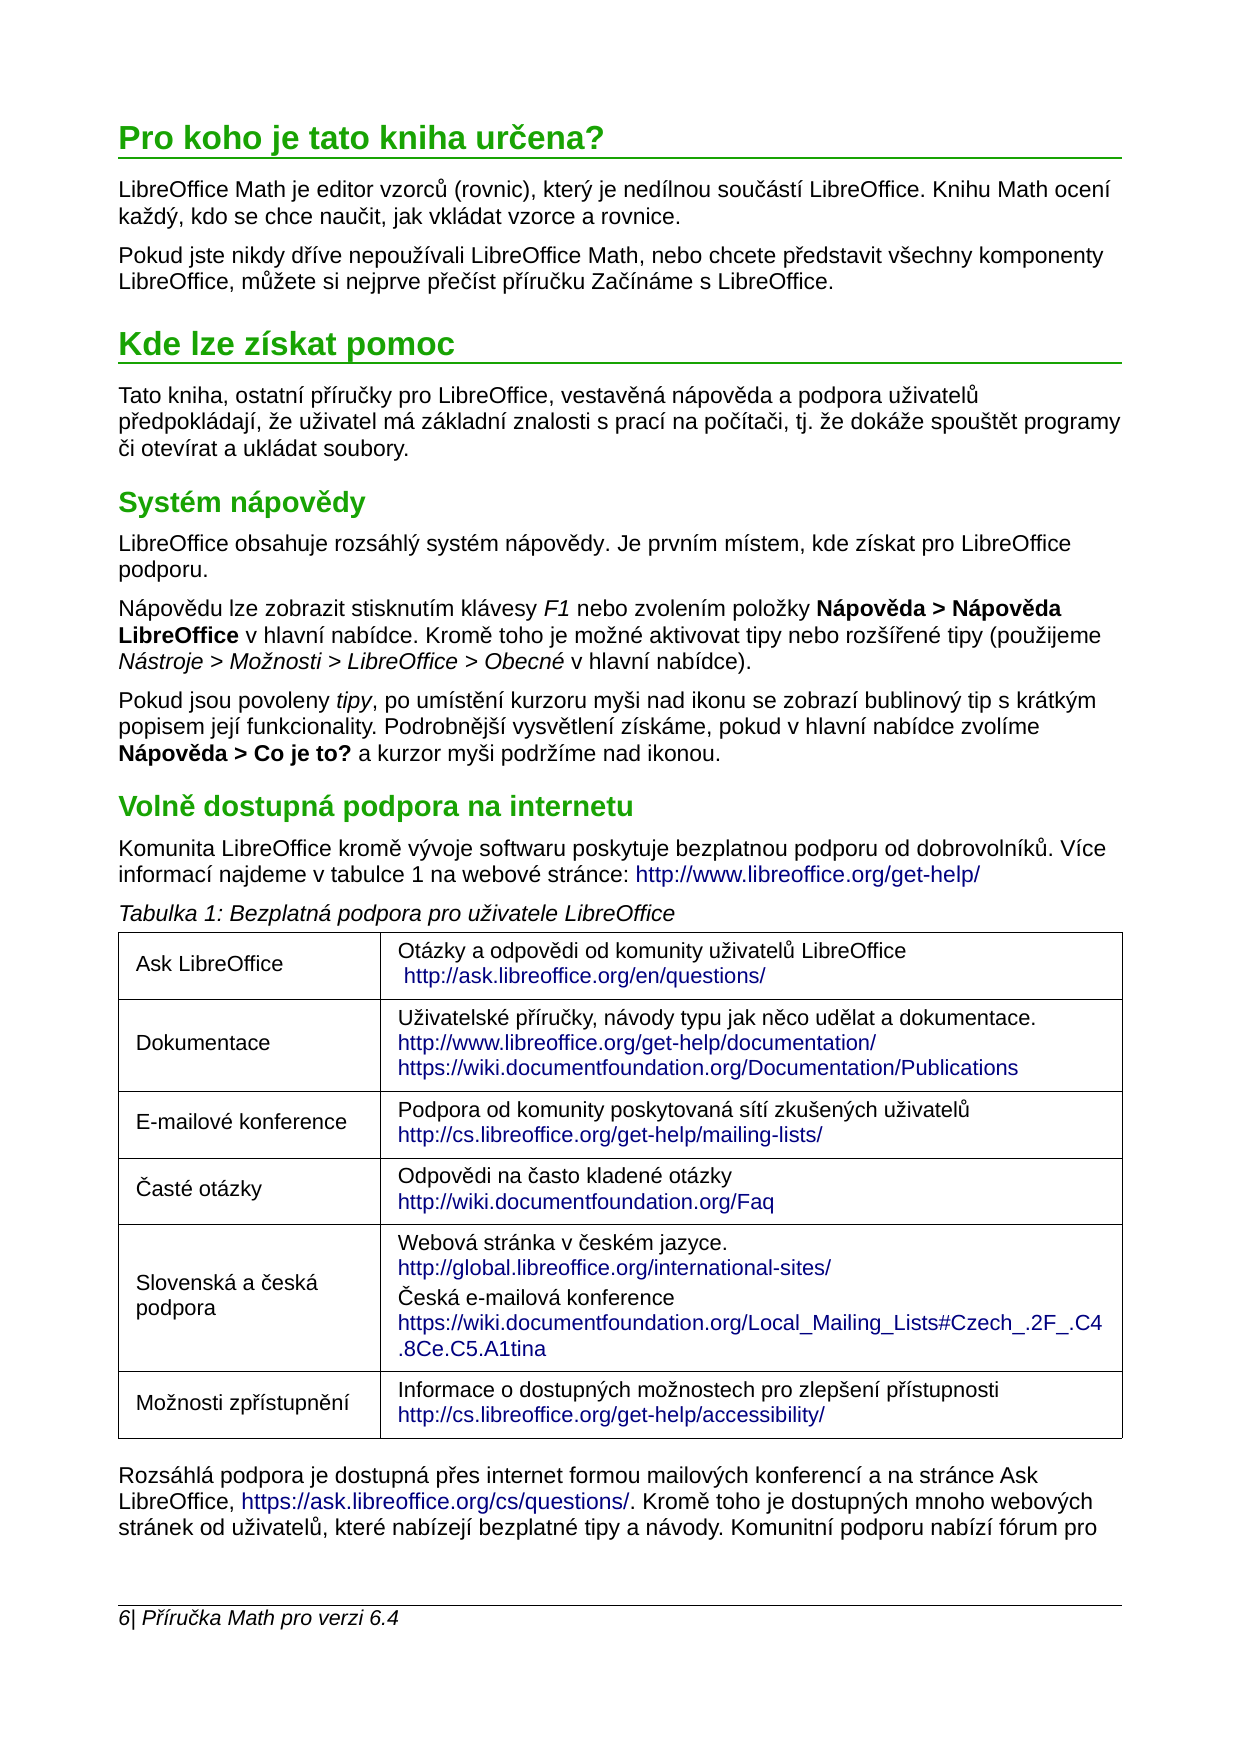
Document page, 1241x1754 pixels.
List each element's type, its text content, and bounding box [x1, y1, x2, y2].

text Komunita LibreOffice kromě vývoje softwaru poskytuje bezplatnou podporu od dobrovolníků. Více informací najdeme v tabulce 1 na webové stránce: http://www.libreoffice.org/get-help/ [118, 835, 1122, 887]
text Tato kniha, ostatní příručky pro LibreOffice, vestavěná nápověda a podpora uživatelů předpokládají, že uživatel má základní znalosti s prací na počítači, tj. že dokáže spouštět programy či otevírat a ukládat soubory. [118, 382, 1122, 461]
subtitle Systém nápovědy [118, 485, 1122, 518]
text Nápovědu lze zobrazit stisknutím klávesy F1 nebo zvolením položky Nápověda > Nápověda LibreOffice v hlavní nabídce. Kromě toho je možné aktivovat tipy nebo rozšířené tipy (použijeme Nástroje > Možnosti > LibreOffice > Obecné v hlavní nabídce). [118, 595, 1122, 674]
table_cell Informace o dostupných možnostech pro zlepšení přístupnosti http://cs.libreoffice.org/get-help/accessibility/ [381, 1372, 1122, 1438]
text LibreOffice obsahuje rozsáhlý systém nápovědy. Je prvním místem, kde získat pro LibreOffice podporu. [118, 530, 1122, 583]
subtitle Kde lze získat pomoc [118, 324, 1122, 362]
table_cell Uživatelské příručky, návody typu jak něco udělat a dokumentace. http://www.libreoffice.org/get-help/documentation/ https://wiki.documentfoundation.org/Documentation/Publications [381, 1000, 1122, 1091]
text Tabulka 1: Bezplatná podpora pro uživatele LibreOffice [118, 900, 1122, 926]
table_header Ask LibreOffice [119, 933, 380, 999]
table_cell Dokumentace [119, 1000, 380, 1091]
table_cell E-mailové konference [119, 1092, 380, 1157]
text Rozsáhlá podpora je dostupná přes internet formou mailových konferencí a na stránce Ask LibreOffice, https://ask.libreoffice.org/cs/questions/. Kromě toho je dostupných mnoho webových stránek od uživatelů, které nabízejí bezplatné tipy a návody. Komunitní podporu nabízí fórum pro [118, 1462, 1122, 1541]
table_header Otázky a odpovědi od komunity uživatelů LibreOffice http://ask.libreoffice.org/en/questions/ [381, 933, 1122, 999]
table_cell Webová stránka v českém jazyce. http://global.libreoffice.org/international-sites/ Česká e-mailová konference https://wiki.documentfoundation.org/Local_Mailing_Lists#Czech_.2F_.C4.8Ce.C5.A1tina [381, 1225, 1122, 1371]
subtitle Volně dostupná podpora na internetu [118, 789, 1122, 823]
text LibreOffice Math je editor vzorců (rovnic), který je nedílnou součástí LibreOffice. Knihu Math ocení každý, kdo se chce naučit, jak vkládat vzorce a rovnice. [118, 176, 1122, 229]
table_cell Možnosti zpřístupnění [119, 1372, 380, 1438]
subtitle Pro koho je tato kniha určena? [118, 118, 1122, 157]
text Pokud jsou povoleny tipy, po umístění kurzoru myši nad ikonu se zobrazí bublinový tip s krátkým popisem její funkcionality. Podrobnější vysvětlení získáme, pokud v hlavní nabídce zvolíme Nápověda > Co je to? a kurzor myši podržíme nad ikonou. [118, 687, 1122, 766]
table_cell Časté otázky [119, 1159, 380, 1224]
table_cell Slovenská a česká podpora [119, 1225, 380, 1371]
table_cell Odpovědi na často kladené otázky http://wiki.documentfoundation.org/Faq [381, 1159, 1122, 1224]
text Pokud jste nikdy dříve nepoužívali LibreOffice Math, nebo chcete představit všechny komponenty LibreOffice, můžete si nejprve přečíst příručku Začínáme s LibreOffice. [118, 242, 1122, 294]
table_cell Podpora od komunity poskytovaná sítí zkušených uživatelů http://cs.libreoffice.org/get-help/mailing-lists/ [381, 1092, 1122, 1157]
